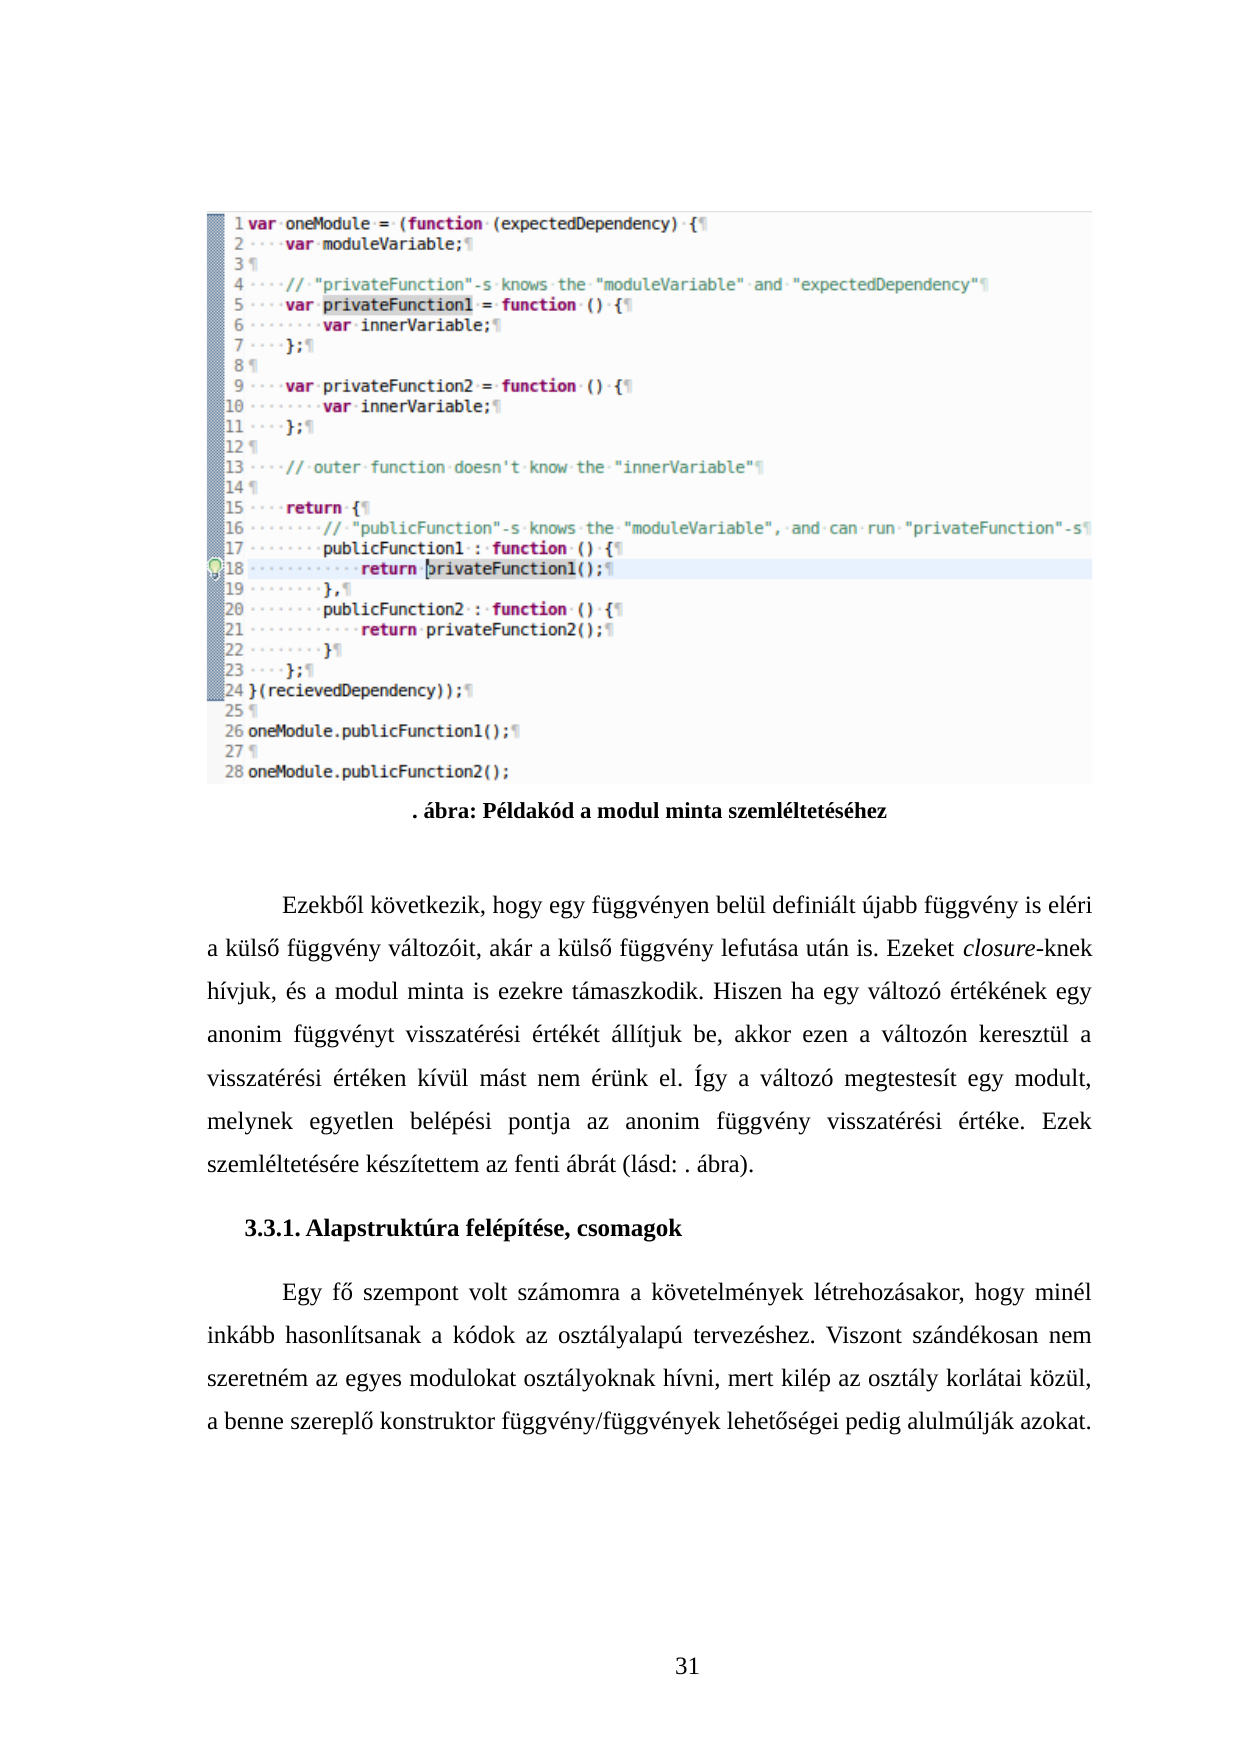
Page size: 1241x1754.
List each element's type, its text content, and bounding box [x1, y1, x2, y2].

text Egy fő szempont volt számomra a követelmények létrehozásakor, hogy minél inkább hasonlítsanak a kódok az osztályalapú tervezéshez. Viszont szándékosan nem szeretném az egyes modulokat osztályoknak hívni, mert kilép az osztály korlátai közül, a benne szereplő konstruktor függvény/függvények lehetőségei pedig alulmúlják azokat. [207, 1277, 1092, 1435]
picture [206, 211, 1093, 784]
subtitle 3.3.1. Alapstruktúra felépítése, csomagok [244, 1213, 1092, 1242]
text . ábra: Példakód a modul minta szemléltetéséhez [207, 784, 1092, 823]
text Ezekből következik, hogy egy függvényen belül definiált újabb függvény is eléri a külső függvény változóit, akár a külső függvény lefutása után is. Ezeket closure-knek hívjuk, és a modul minta is ezekre támaszkodik. Hiszen ha egy változó értékének egy anonim függvényt visszatérési értékét állítjuk be, akkor ezen a változón keresztül a visszatérési értéken kívül mást nem érünk el. Így a változó megtestesít egy modult, melynek egyetlen belépési pontja az anonim függvény visszatérési értéke. Ezek szemléltetésére készítettem az fenti ábrát (lásd: . ábra). [207, 890, 1092, 1178]
